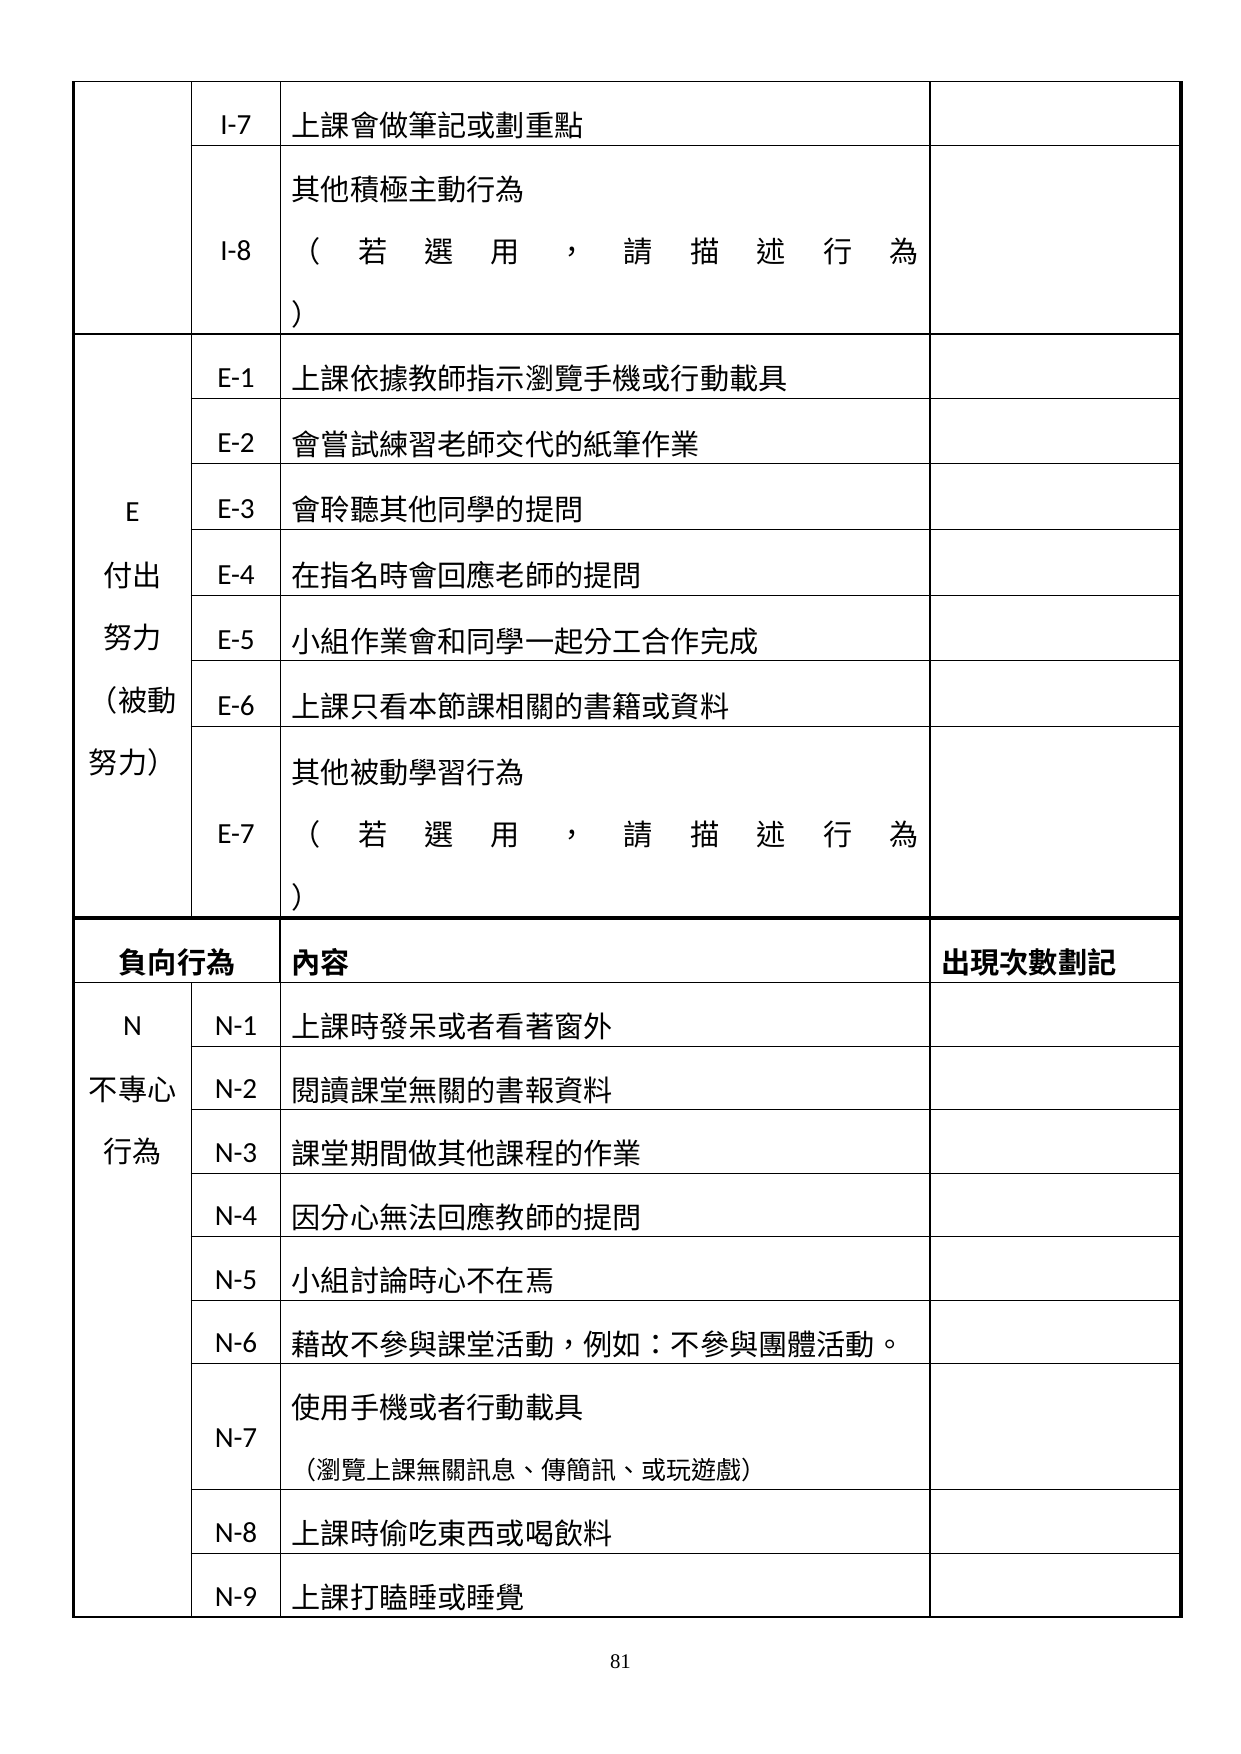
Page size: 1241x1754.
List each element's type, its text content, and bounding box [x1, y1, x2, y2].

table_cell [931, 1174, 1179, 1236]
table_cell 在指名時會回應老師的提問 [281, 530, 929, 594]
table_cell 上課只看本節課相關的書籍或資料 [281, 661, 929, 726]
table_cell N-7 [192, 1364, 280, 1489]
table_cell 上課時發呆或者看著窗外 [281, 983, 929, 1046]
table_cell 使用手機或者行動載具 （瀏覽上課無關訊息、傳簡訊、或玩遊戲） [281, 1364, 929, 1489]
table_cell E-6 [192, 661, 280, 726]
table_cell 上課會做筆記或劃重點 [281, 82, 929, 144]
table_cell I-8 [192, 146, 280, 333]
table_cell I-7 [192, 82, 280, 144]
table_cell 藉故不參與課堂活動，例如：不參與團體活動。 [281, 1301, 929, 1363]
table_cell [931, 1047, 1179, 1109]
table_cell [931, 464, 1179, 529]
table_cell 會嘗試練習老師交代的紙筆作業 [281, 399, 929, 463]
table_cell [931, 399, 1179, 463]
table_cell 小組作業會和同學一起分工合作完成 [281, 596, 929, 660]
table_cell E 付出 努力 （被動努力） [75, 335, 191, 916]
table_cell N-9 [192, 1554, 280, 1616]
table_cell [931, 1110, 1179, 1173]
table_cell [931, 146, 1179, 333]
table_cell 出現次數劃記 [931, 920, 1179, 982]
table_cell [931, 530, 1179, 594]
table_cell N-6 [192, 1301, 280, 1363]
table_cell N 不專心 行為 [75, 983, 191, 1616]
table_cell 課堂期間做其他課程的作業 [281, 1110, 929, 1173]
table_cell [931, 727, 1179, 916]
table_cell E-5 [192, 596, 280, 660]
table_cell 其他積極主動行為 （若選用，請描述行為 ） [281, 146, 929, 333]
table_cell [931, 1490, 1179, 1553]
table_cell N-1 [192, 983, 280, 1046]
table_cell [931, 335, 1179, 398]
table_cell E-3 [192, 464, 280, 529]
table_cell [931, 1301, 1179, 1363]
table_cell 上課依據教師指示瀏覽手機或行動載具 [281, 335, 929, 398]
table_cell [931, 1364, 1179, 1489]
table_cell E-2 [192, 399, 280, 463]
table_cell [931, 596, 1179, 660]
table_cell [931, 1554, 1179, 1616]
table_cell 其他被動學習行為 （若選用，請描述行為 ） [281, 727, 929, 916]
table_cell 內容 [281, 920, 929, 982]
table_cell N-5 [192, 1237, 280, 1300]
table_cell N-3 [192, 1110, 280, 1173]
table_cell 負向行為 [75, 920, 279, 982]
table_cell [931, 661, 1179, 726]
table_cell 會聆聽其他同學的提問 [281, 464, 929, 529]
table_cell [931, 82, 1179, 144]
table_cell E-1 [192, 335, 280, 398]
table_cell N-4 [192, 1174, 280, 1236]
table_cell [931, 1237, 1179, 1300]
table_cell [931, 983, 1179, 1046]
table_cell E-7 [192, 727, 280, 916]
table_cell 小組討論時心不在焉 [281, 1237, 929, 1300]
table_cell 因分心無法回應教師的提問 [281, 1174, 929, 1236]
table_cell E-4 [192, 530, 280, 594]
table_cell N-8 [192, 1490, 280, 1553]
table_cell N-2 [192, 1047, 280, 1109]
table_cell 上課打瞌睡或睡覺 [281, 1554, 929, 1616]
table_cell 上課時偷吃東西或喝飲料 [281, 1490, 929, 1553]
table_cell 閱讀課堂無關的書報資料 [281, 1047, 929, 1109]
table_cell [75, 82, 191, 333]
